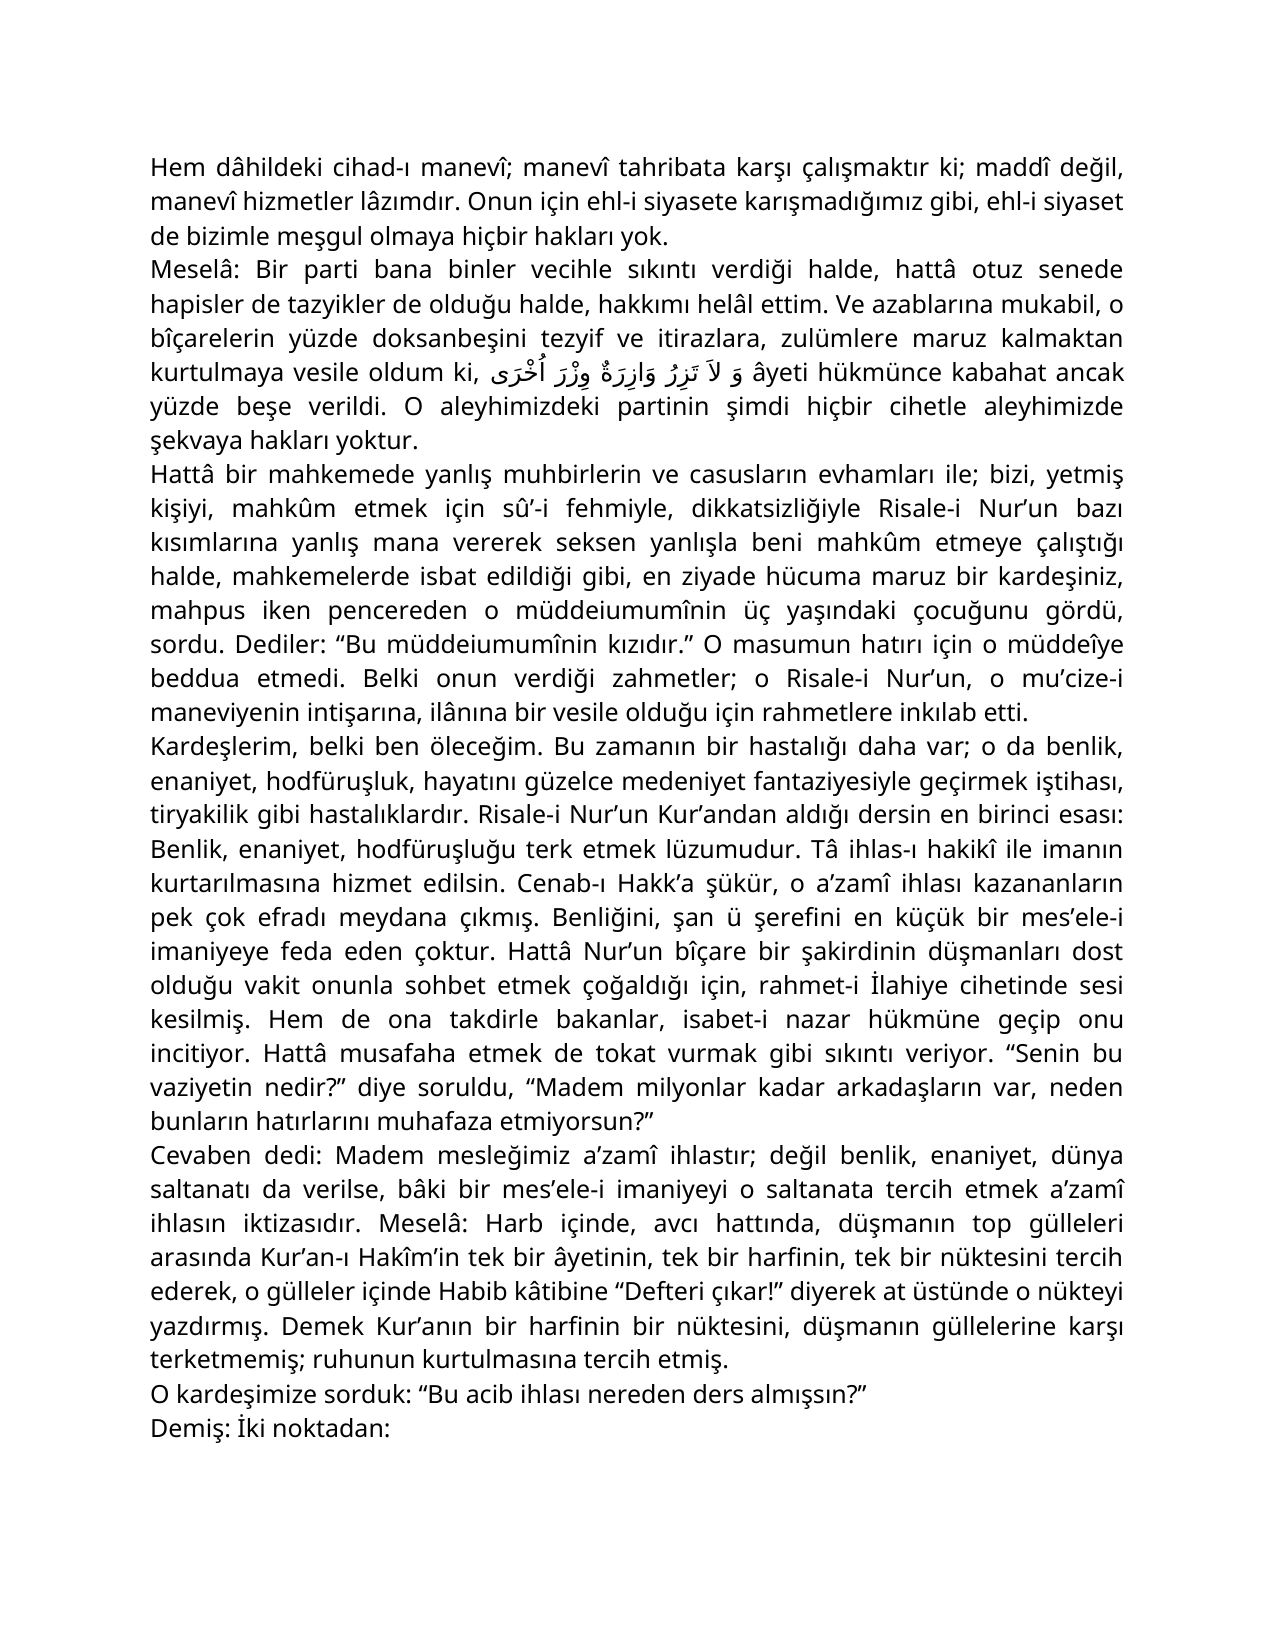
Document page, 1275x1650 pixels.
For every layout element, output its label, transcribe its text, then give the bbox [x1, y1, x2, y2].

text Hem dâhildeki cihad-ı manevî; manevî tahribata karşı çalışmaktır ki; maddî değil, manevî hizmetler lâzımdır. Onun için ehl-i siyasete karışmadığımız gibi, ehl-i siyaset de bizimle meşgul olmaya hiçbir hakları yok. [150, 150, 1125, 252]
text Cevaben dedi: Madem mesleğimiz a’zamî ihlastır; değil benlik, enaniyet, dünya saltanatı da verilse, bâki bir mes’ele-i imaniyeyi o saltanata tercih etmek a’zamî ihlasın iktizasıdır. Meselâ: Harb içinde, avcı hattında, düşmanın top gülleleri arasında Kur’an-ı Hakîm’in tek bir âyetinin, tek bir harfinin, tek bir nüktesini tercih ederek, o gülleler içinde Habib kâtibine “Defteri çıkar!” diyerek at üstünde o nükteyi yazdırmış. Demek Kur’anın bir harfinin bir nüktesini, düşmanın güllelerine karşı terketmemiş; ruhunun kurtulmasına tercih etmiş. [150, 1138, 1125, 1376]
text Demiş: İki noktadan: [150, 1410, 1125, 1444]
text Meselâ: Bir parti bana binler vecihle sıkıntı verdiği halde, hattâ otuz senede hapisler de tazyikler de olduğu halde, hakkımı helâl ettim. Ve azablarına mukabil, o bîçarelerin yüzde doksanbeşini tezyif ve itirazlara, zulümlere maruz kalmaktan kurtulmaya vesile oldum ki, وَ لاَ تَزِرُ وَازِرَةٌ وِزْرَ اُخْرَى âyeti hükmünce kabahat ancak yüzde beşe verildi. O aleyhimizdeki partinin şimdi hiçbir cihetle aleyhimizde şekvaya hakları yoktur. [150, 252, 1125, 457]
text Kardeşlerim, belki ben öleceğim. Bu zamanın bir hastalığı daha var; o da benlik, enaniyet, hodfüruşluk, hayatını güzelce medeniyet fantaziyesiyle geçirmek iştihası, tiryakilik gibi hastalıklardır. Risale-i Nur’un Kur’andan aldığı dersin en birinci esası: Benlik, enaniyet, hodfüruşluğu terk etmek lüzumudur. Tâ ihlas-ı hakikî ile imanın kurtarılmasına hizmet edilsin. Cenab-ı Hakk’a şükür, o a’zamî ihlası kazananların pek çok efradı meydana çıkmış. Benliğini, şan ü şerefini en küçük bir mes’ele-i imaniyeye feda eden çoktur. Hattâ Nur’un bîçare bir şakirdinin düşmanları dost olduğu vakit onunla sohbet etmek çoğaldığı için, rahmet-i İlahiye cihetinde sesi kesilmiş. Hem de ona takdirle bakanlar, isabet-i nazar hükmüne geçip onu incitiyor. Hattâ musafaha etmek de tokat vurmak gibi sıkıntı veriyor. “Senin bu vaziyetin nedir?” diye soruldu, “Madem milyonlar kadar arkadaşların var, neden bunların hatırlarını muhafaza etmiyorsun?” [150, 729, 1125, 1138]
text O kardeşimize sorduk: “Bu acib ihlası nereden ders almışsın?” [150, 1376, 1125, 1410]
text Hattâ bir mahkemede yanlış muhbirlerin ve casusların evhamları ile; bizi, yetmiş kişiyi, mahkûm etmek için sû’-i fehmiyle, dikkatsizliğiyle Risale-i Nur’un bazı kısımlarına yanlış mana vererek seksen yanlışla beni mahkûm etmeye çalıştığı halde, mahkemelerde isbat edildiği gibi, en ziyade hücuma maruz bir kardeşiniz, mahpus iken pencereden o müddeiumumînin üç yaşındaki çocuğunu gördü, sordu. Dediler: “Bu müddeiumumînin kızıdır.” O masumun hatırı için o müddeîye beddua etmedi. Belki onun verdiği zahmetler; o Risale-i Nur’un, o mu’cize-i maneviyenin intişarına, ilânına bir vesile olduğu için rahmetlere inkılab etti. [150, 457, 1125, 729]
